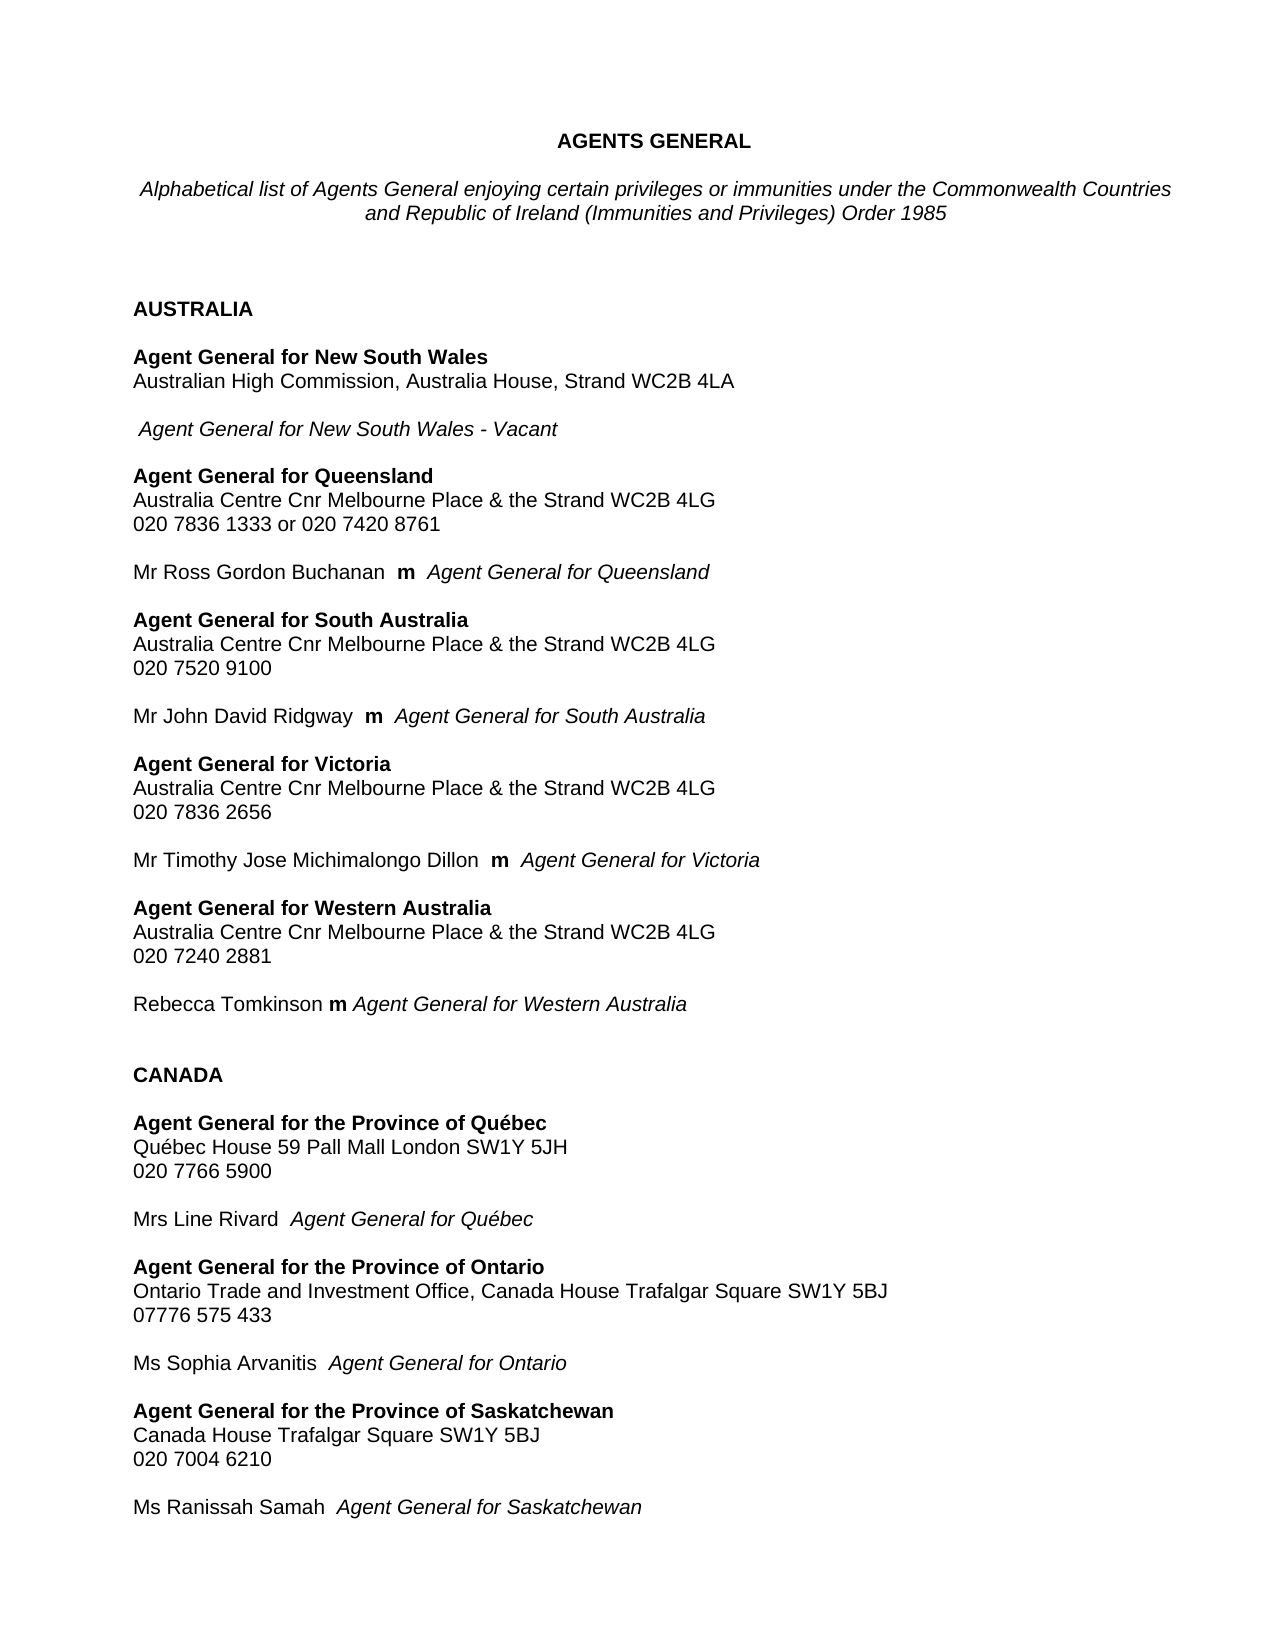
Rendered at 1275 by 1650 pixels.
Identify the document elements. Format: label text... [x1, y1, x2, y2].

text Mr John David Ridgway m Agent General for South Australia [133, 704, 1181, 728]
text Canada House Trafalgar Square SW1Y 5BJ [133, 1423, 1181, 1447]
subtitle Agent General for Western Australia [133, 896, 1181, 919]
text Australia Centre Cnr Melbourne Place & the Strand WC2B 4LG [133, 776, 1181, 800]
text 020 7836 2656 [133, 800, 1181, 824]
text 020 7836 1333 or 020 7420 8761 [133, 512, 1181, 536]
text 020 7240 2881 [133, 943, 1181, 967]
text Agent General for New South Wales - Vacant [133, 416, 1181, 440]
text CANADA [133, 1063, 1181, 1087]
text Australian High Commission, Australia House, Strand WC2B 4LA [133, 368, 1181, 392]
text Agent General for the Province of Ontario [133, 1255, 1181, 1279]
text Australia Centre Cnr Melbourne Place & the Strand WC2B 4LG [133, 632, 1181, 656]
text Mr Timothy Jose Michimalongo Dillon m Agent General for Victoria [133, 848, 1181, 872]
text 07776 575 433 [133, 1303, 1181, 1327]
text Agent General for the Province of Saskatchewan [133, 1399, 1181, 1423]
subtitle AUSTRALIA [133, 297, 1181, 321]
text 020 7004 6210 [133, 1447, 1181, 1471]
text Australia Centre Cnr Melbourne Place & the Strand WC2B 4LG [133, 919, 1181, 943]
text Agent General for the Province of Québec [133, 1111, 1181, 1135]
text Australia Centre Cnr Melbourne Place & the Strand WC2B 4LG [133, 488, 1181, 512]
text Ontario Trade and Investment Office, Canada House Trafalgar Square SW1Y 5BJ [133, 1279, 1181, 1303]
text Alphabetical list of Agents General enjoying certain privileges or immunities under the Commonwealth Countries and Republic of Ireland (Immunities and Privileges) Order 1985 [133, 177, 1181, 225]
subtitle Agent General for Victoria [133, 752, 1181, 776]
subtitle Agent General for Queensland [133, 464, 1181, 488]
text Québec House 59 Pall Mall London SW1Y 5JH [133, 1135, 1181, 1159]
text Ms Sophia Arvanitis Agent General for Ontario [133, 1351, 1181, 1375]
text Agent General for New South Wales [133, 344, 1181, 368]
subtitle Agent General for South Australia [133, 608, 1181, 632]
text Ms Ranissah Samah Agent General for Saskatchewan [133, 1494, 1181, 1518]
text Mr Ross Gordon Buchanan m Agent General for Queensland [133, 560, 1181, 584]
text Mrs Line Rivard Agent General for Québec [133, 1207, 1181, 1231]
text 020 7766 5900 [133, 1159, 1181, 1183]
text Rebecca Tomkinson m Agent General for Western Australia [133, 991, 1181, 1015]
subtitle AGENTS GENERAL [133, 129, 1181, 153]
text 020 7520 9100 [133, 656, 1181, 680]
